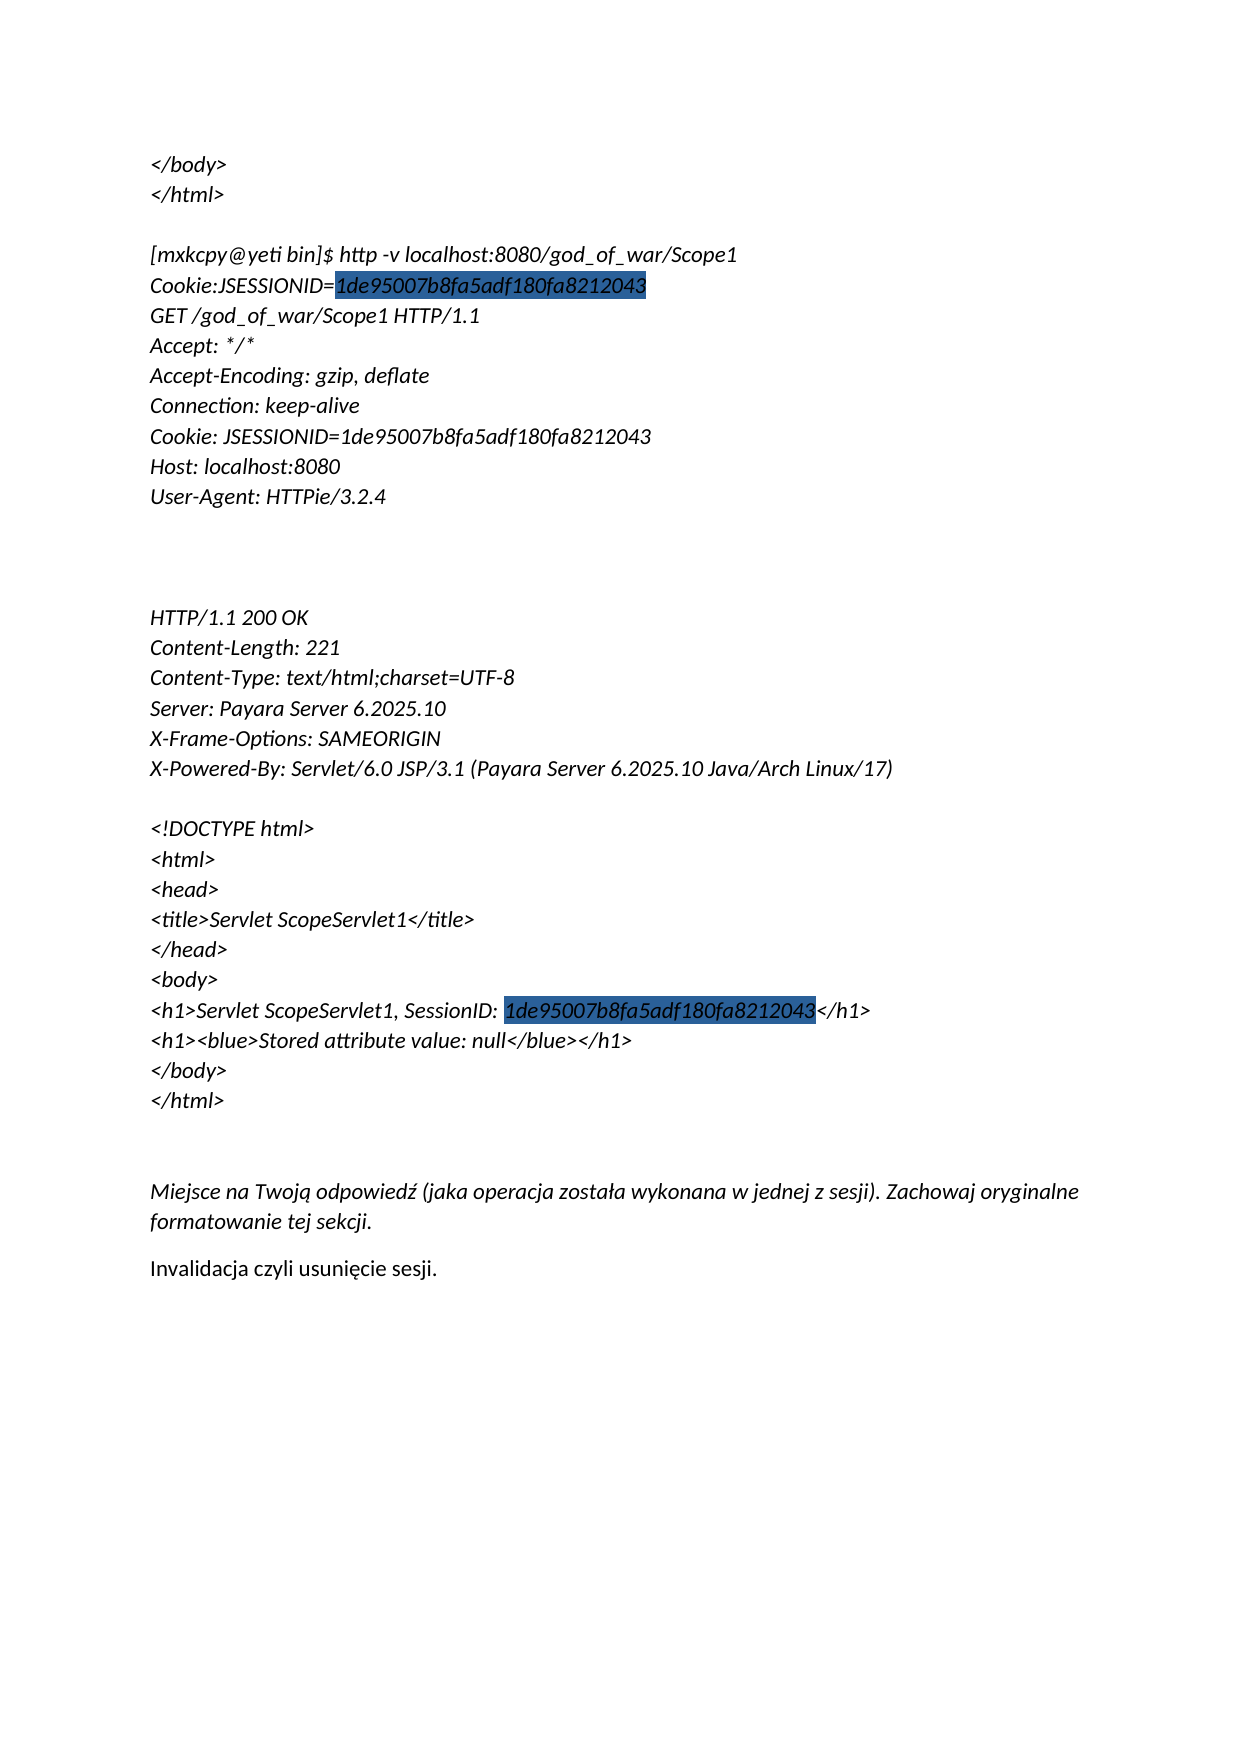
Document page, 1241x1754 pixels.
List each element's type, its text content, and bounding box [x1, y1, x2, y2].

text Accept: */* [150, 331, 1090, 359]
text Server: Payara Server 6.2025.10 [150, 694, 1090, 722]
text </body> [150, 1056, 1090, 1084]
text Content-Length: 221 [150, 633, 1090, 661]
text HTTP/1.1 200 OK [150, 603, 1090, 631]
text <body> [150, 966, 1090, 994]
text </html> [150, 1086, 1090, 1175]
text </head> [150, 935, 1090, 963]
text Connection: keep-alive [150, 392, 1090, 420]
text </body> [150, 150, 1090, 178]
text </html> [mxkcpy@yeti bin]$ http -v localhost:8080/god_of_war/Scope1 Cookie:JSESSIONID=1de95007b8fa5adf180fa8212043 [150, 180, 1090, 299]
text Cookie: JSESSIONID=1de95007b8fa5adf180fa8212043 [150, 422, 1090, 450]
text Content-Type: text/html;charset=UTF-8 [150, 663, 1090, 692]
text <title>Servlet ScopeServlet1</title> [150, 905, 1090, 933]
text Invalidacja czyli usunięcie sesji. [150, 1254, 1090, 1282]
text Accept-Encoding: gzip, deflate [150, 361, 1090, 389]
text X-Powered-By: Servlet/6.0 JSP/3.1 (Payara Server 6.2025.10 Java/Arch Linux/17) [150, 754, 1090, 782]
text <h1><blue>Stored attribute value: null</blue></h1> [150, 1026, 1090, 1054]
text Miejsce na Twoją odpowiedź (jaka operacja została wykonana w jednej z sesji). Zachowaj oryginalne formatowanie tej sekcji. [150, 1177, 1090, 1235]
text X-Frame-Options: SAMEORIGIN [150, 724, 1090, 752]
text <head> [150, 875, 1090, 903]
text GET /god_of_war/Scope1 HTTP/1.1 [150, 301, 1090, 329]
text <!DOCTYPE html> [150, 814, 1090, 843]
text <html> [150, 845, 1090, 873]
text User-Agent: HTTPie/3.2.4 [150, 482, 1090, 510]
text <h1>Servlet ScopeServlet1, SessionID: 1de95007b8fa5adf180fa8212043</h1> [150, 996, 1090, 1024]
text Host: localhost:8080 [150, 452, 1090, 480]
